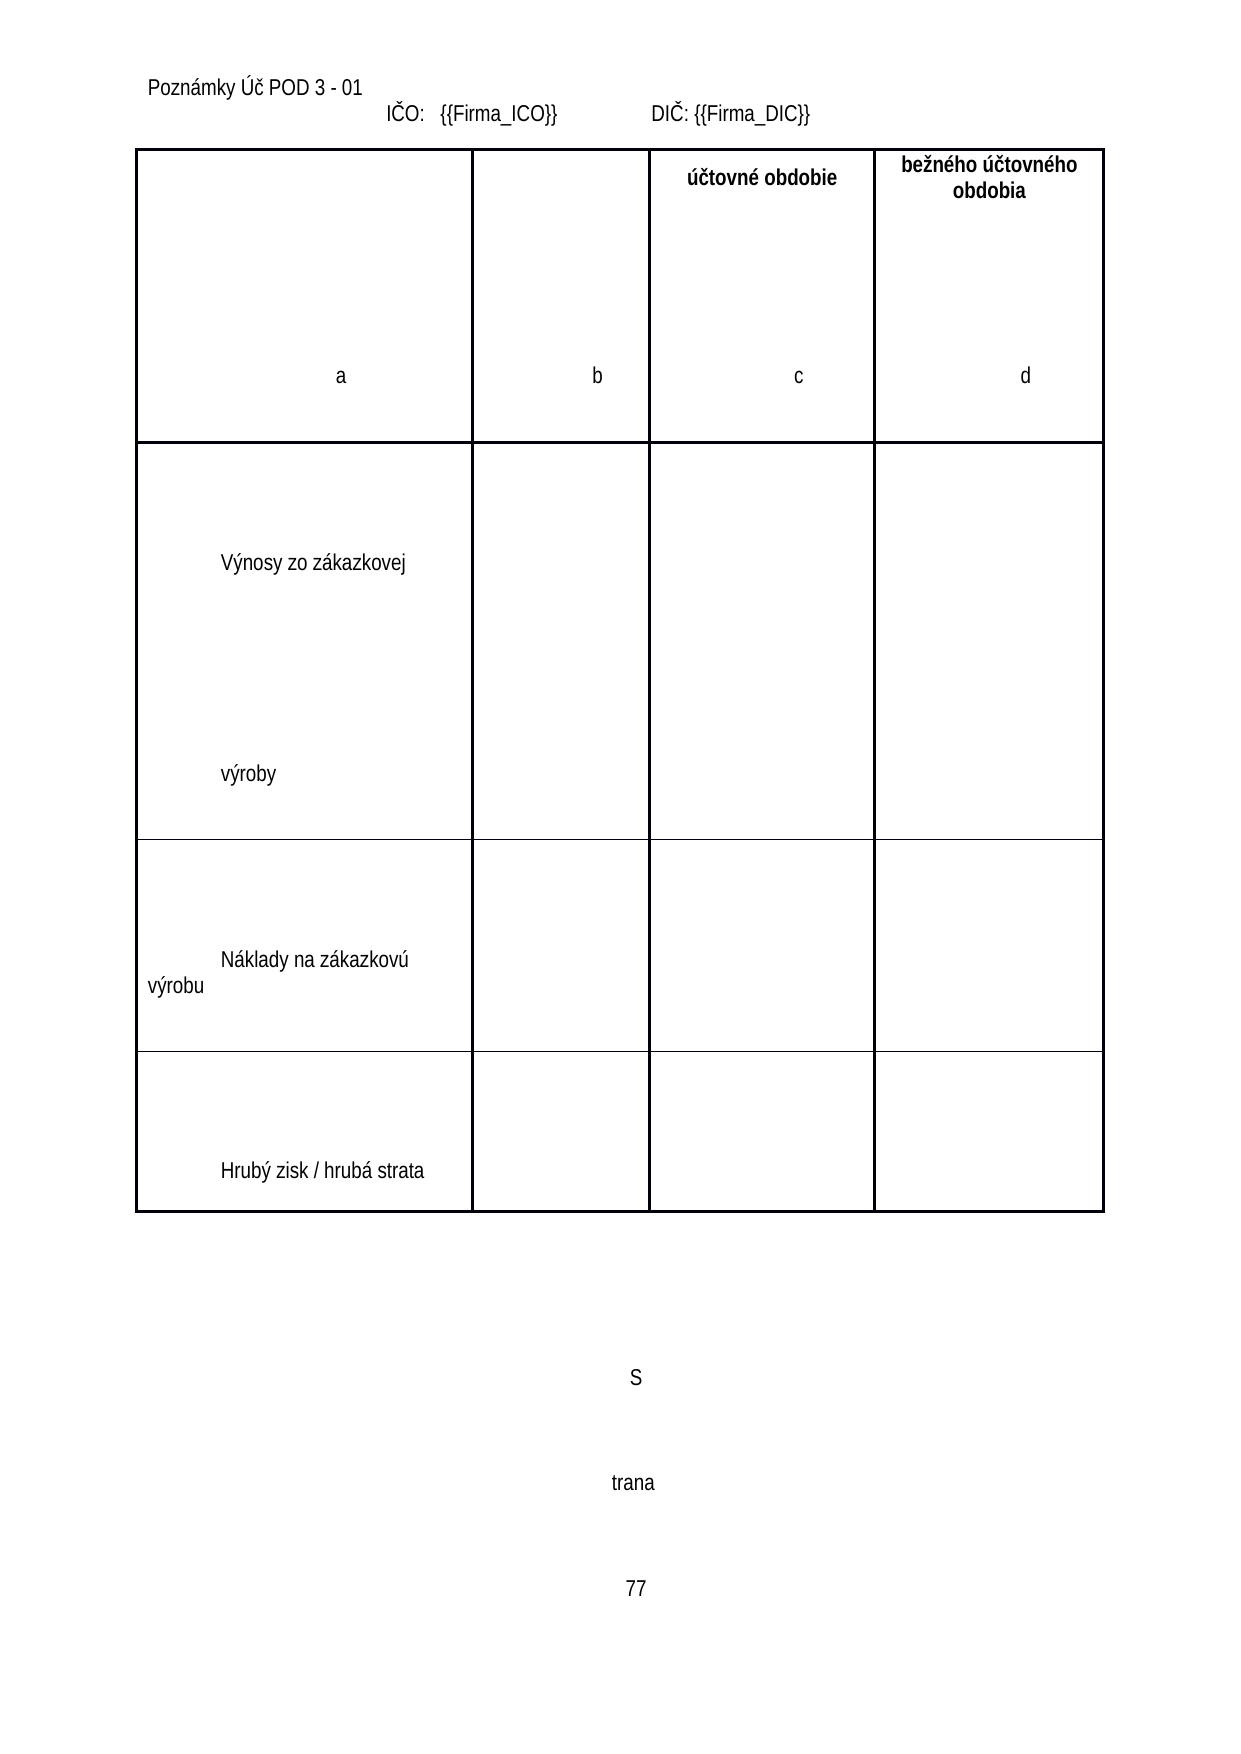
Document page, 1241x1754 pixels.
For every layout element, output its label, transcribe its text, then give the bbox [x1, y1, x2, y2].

table_header [474, 151, 648, 256]
table_cell c [651, 256, 873, 441]
table_cell [651, 840, 873, 1051]
table_cell [876, 840, 1102, 1051]
table_cell [651, 1052, 873, 1210]
table_cell [651, 444, 873, 839]
table_cell [876, 1052, 1102, 1210]
table_header [138, 151, 471, 256]
table_cell d [876, 256, 1102, 441]
table_header bežného účtovného obdobia [876, 151, 1102, 256]
table_cell [474, 1052, 648, 1210]
table_cell [474, 444, 648, 839]
table_header účtovné obdobie [651, 151, 873, 256]
table_cell Náklady na zákazkovú výrobu [138, 840, 471, 1051]
table_cell [474, 840, 648, 1051]
table_cell Hrubý zisk / hrubá strata [138, 1052, 471, 1210]
table_cell [876, 444, 1102, 839]
table_cell b [474, 256, 648, 441]
table_cell a [138, 256, 471, 441]
table_cell Výnosy zo zákazkovej výroby [138, 444, 471, 839]
